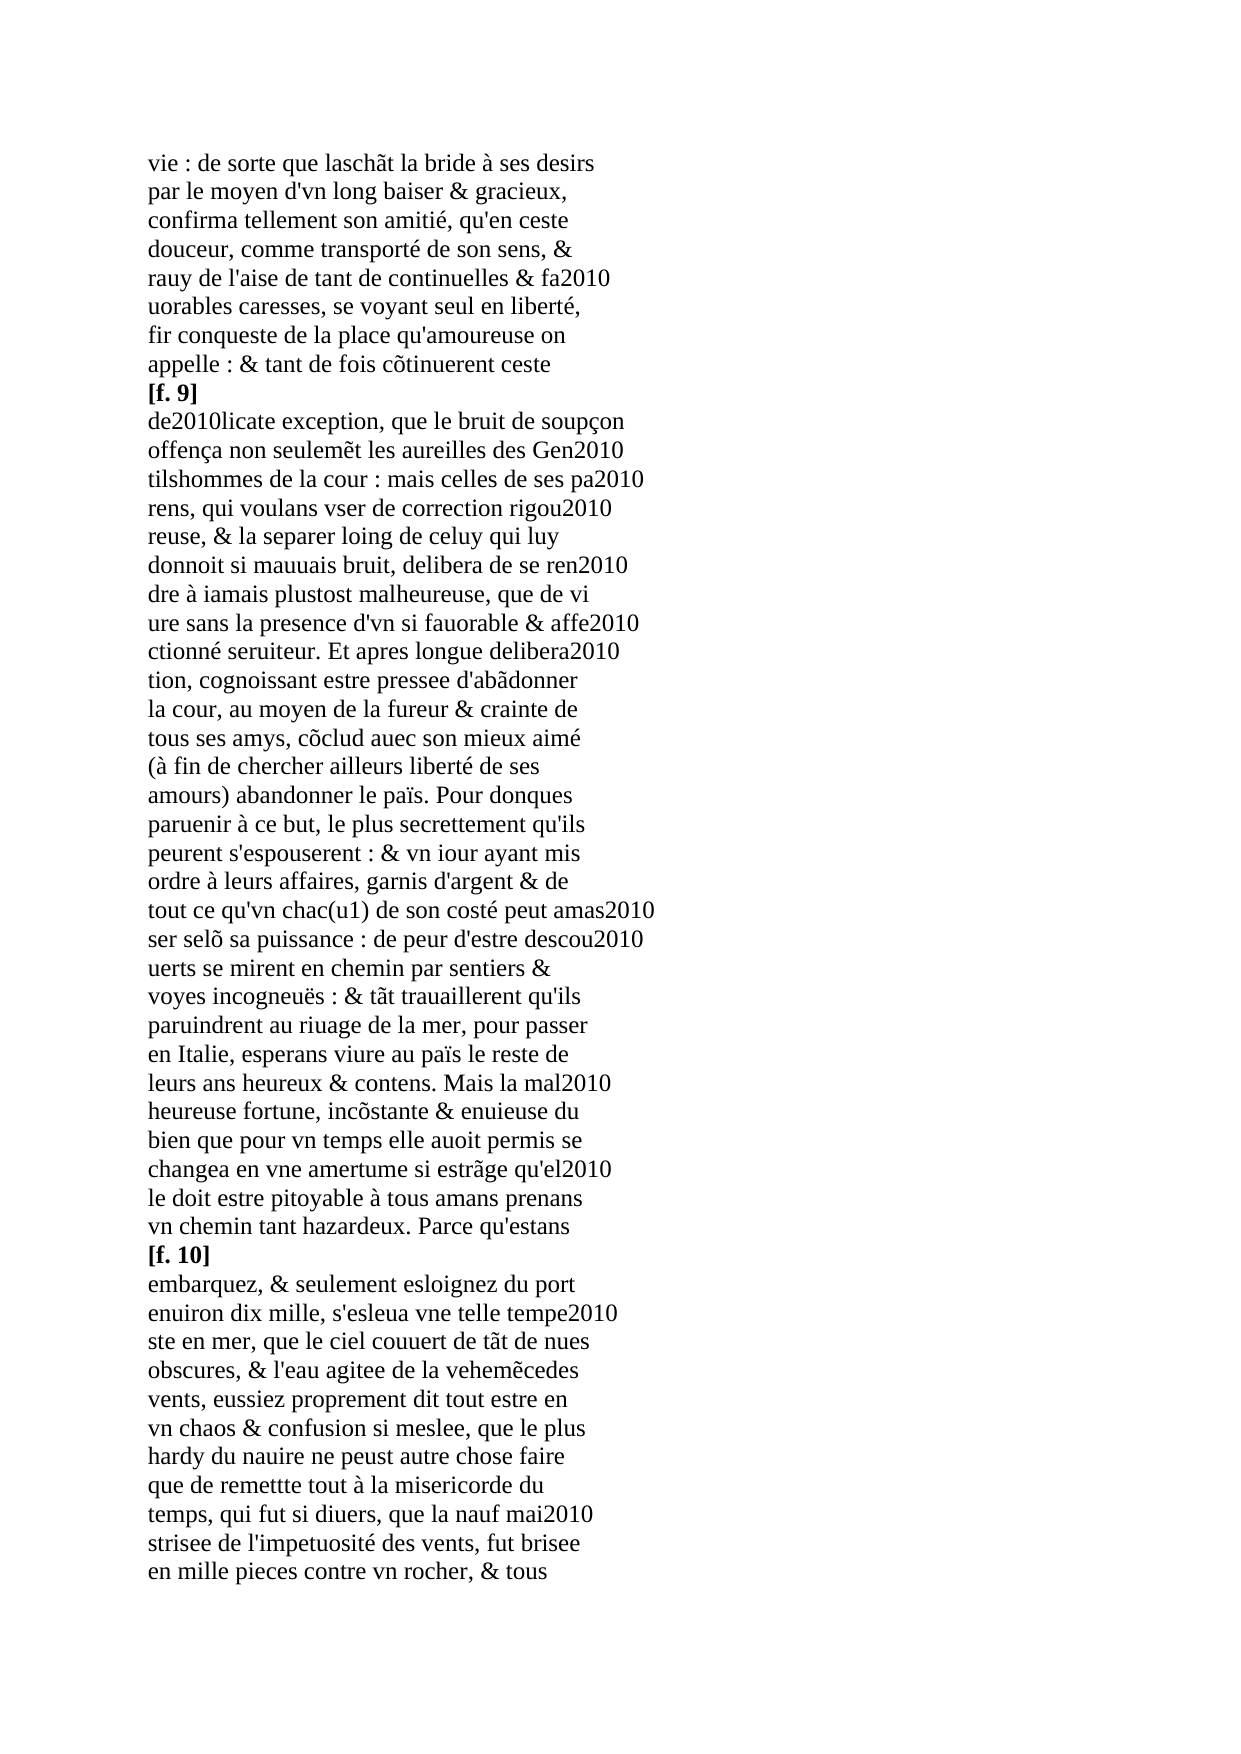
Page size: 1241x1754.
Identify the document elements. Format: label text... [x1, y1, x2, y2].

text vie : de sorte que laschãt la bride à ses desirs par le moyen d'vn long baiser & gracieux, confirma tellement son amitié, qu'en ceste douceur, comme transporté de son sens, & rauy de l'aise de tant de continuelles & fa2010 uorables caresses, se voyant seul en liberté, fir conqueste de la place qu'amoureuse on appelle : & tant de fois cõtinuerent ceste [f. 9] de2010licate exception, que le bruit de soupçon offença non seulemẽt les aureilles des Gen2010 tilshommes de la cour : mais celles de ses pa2010 rens, qui voulans vser de correction rigou2010 reuse, & la separer loing de celuy qui luy donnoit si mauuais bruit, delibera de se ren2010 dre à iamais plustost malheureuse, que de vi ure sans la presence d'vn si fauorable & affe2010 ctionné seruiteur. Et apres longue delibera2010 tion, cognoissant estre pressee d'abãdonner la cour, au moyen de la fureur & crainte de tous ses amys, cõclud auec son mieux aimé (à fin de chercher ailleurs liberté de ses amours) abandonner le païs. Pour donques paruenir à ce but, le plus secrettement qu'ils peurent s'espouserent : & vn iour ayant mis ordre à leurs affaires, garnis d'argent & de tout ce qu'vn chac(u1) de son costé peut amas2010 ser selõ sa puissance : de peur d'estre descou2010 uerts se mirent en chemin par sentiers & voyes incogneuës : & tãt trauaillerent qu'ils paruindrent au riuage de la mer, pour passer en Italie, esperans viure au païs le reste de leurs ans heureux & contens. Mais la mal2010 heureuse fortune, incõstante & enuieuse du bien que pour vn temps elle auoit permis se changea en vne amertume si estrãge qu'el2010 le doit estre pitoyable à tous amans prenans vn chemin tant hazardeux. Parce qu'estans [f. 10] embarquez, & seulement esloignez du port enuiron dix mille, s'esleua vne telle tempe2010 ste en mer, que le ciel couuert de tãt de nues obscures, & l'eau agitee de la vehemẽcedes vents, eussiez proprement dit tout estre en vn chaos & confusion si meslee, que le plus hardy du nauire ne peust autre chose faire que de remettte tout à la misericorde du temps, qui fut si diuers, que la nauf mai2010 strisee de l'impetuosité des vents, fut brisee en mille pieces contre vn rocher, & tous [148, 148, 1093, 1585]
